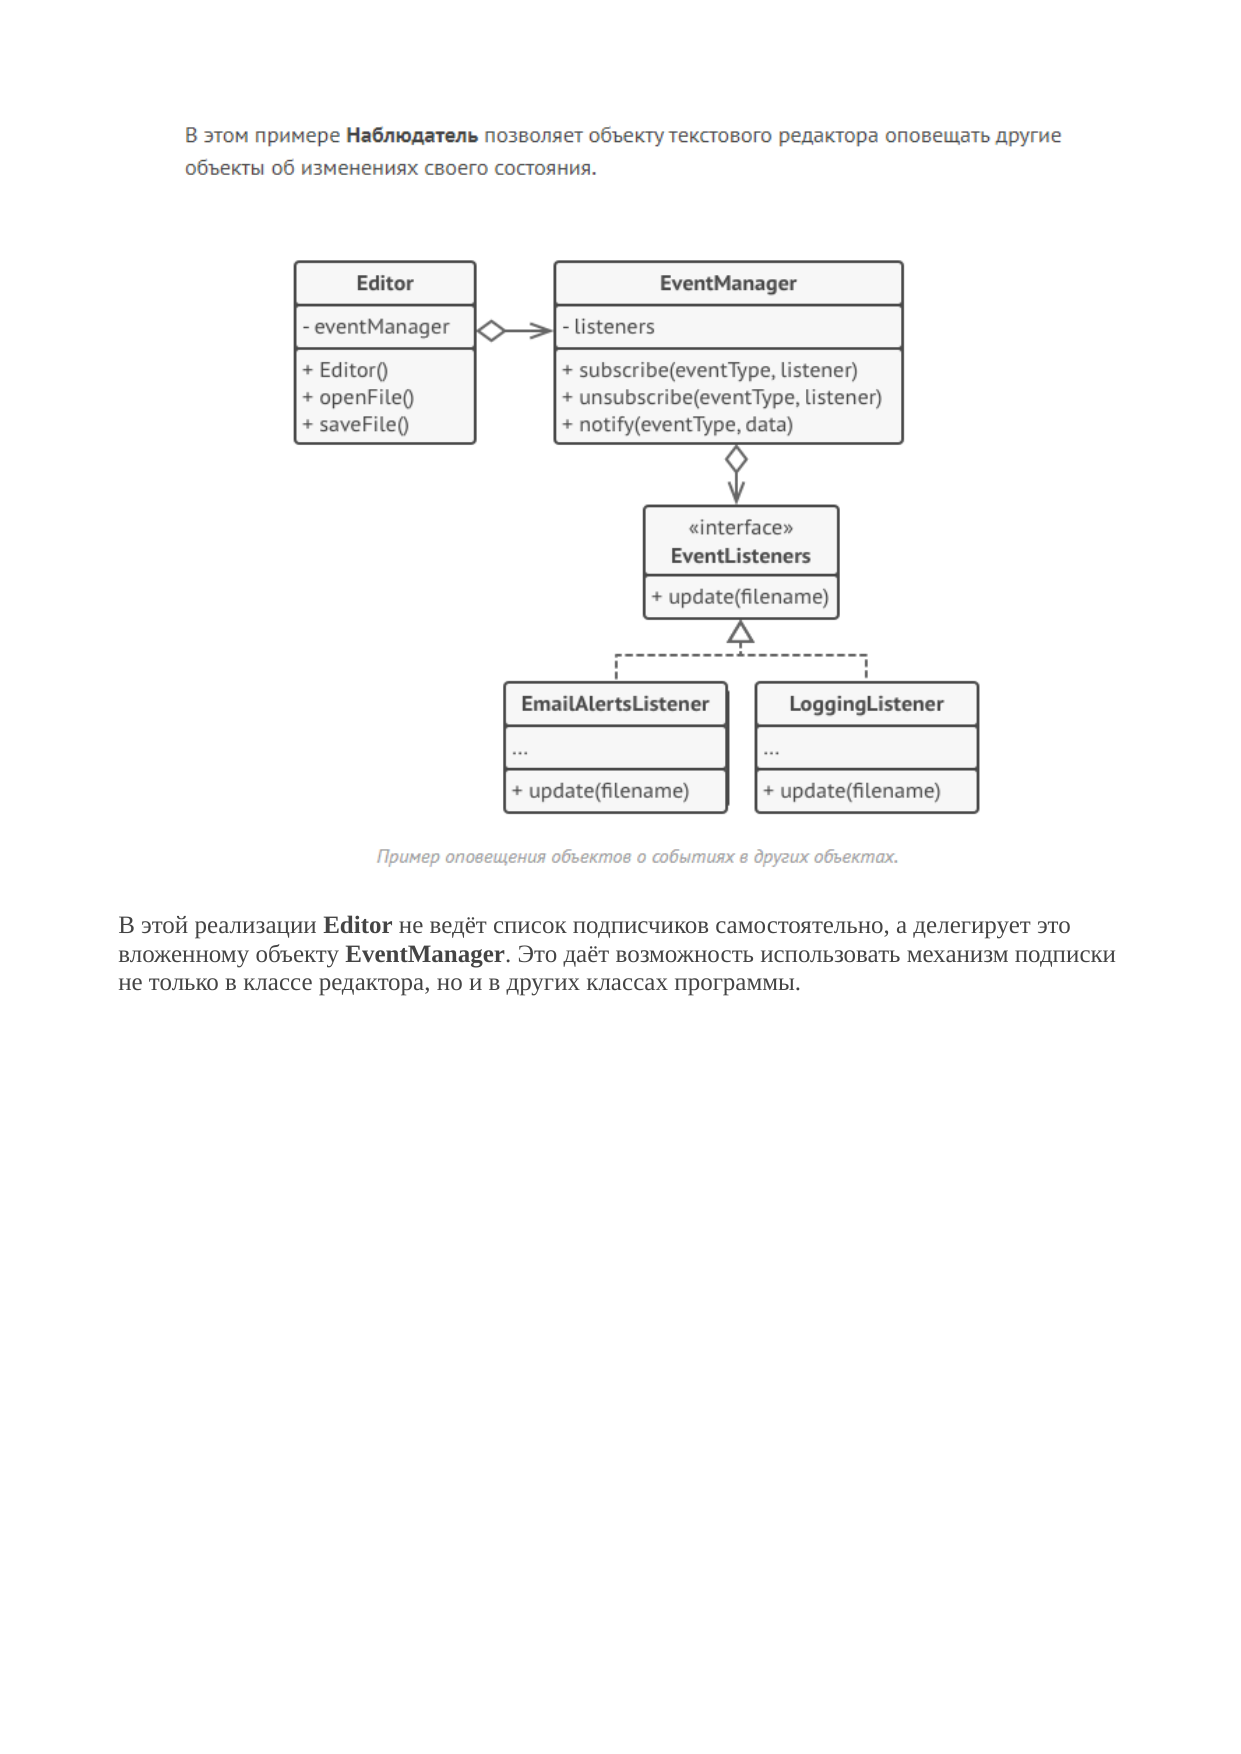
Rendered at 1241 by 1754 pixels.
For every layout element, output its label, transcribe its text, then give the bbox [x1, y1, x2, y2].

text В этой реализации Editor не ведёт список подписчиков самостоятельно, а делегирует это вложенному объекту EventManager. Это даёт возможность использовать механизм подписки не только в классе редактора, но и в других классах программы. [118, 910, 1122, 996]
picture [171, 118, 1069, 882]
